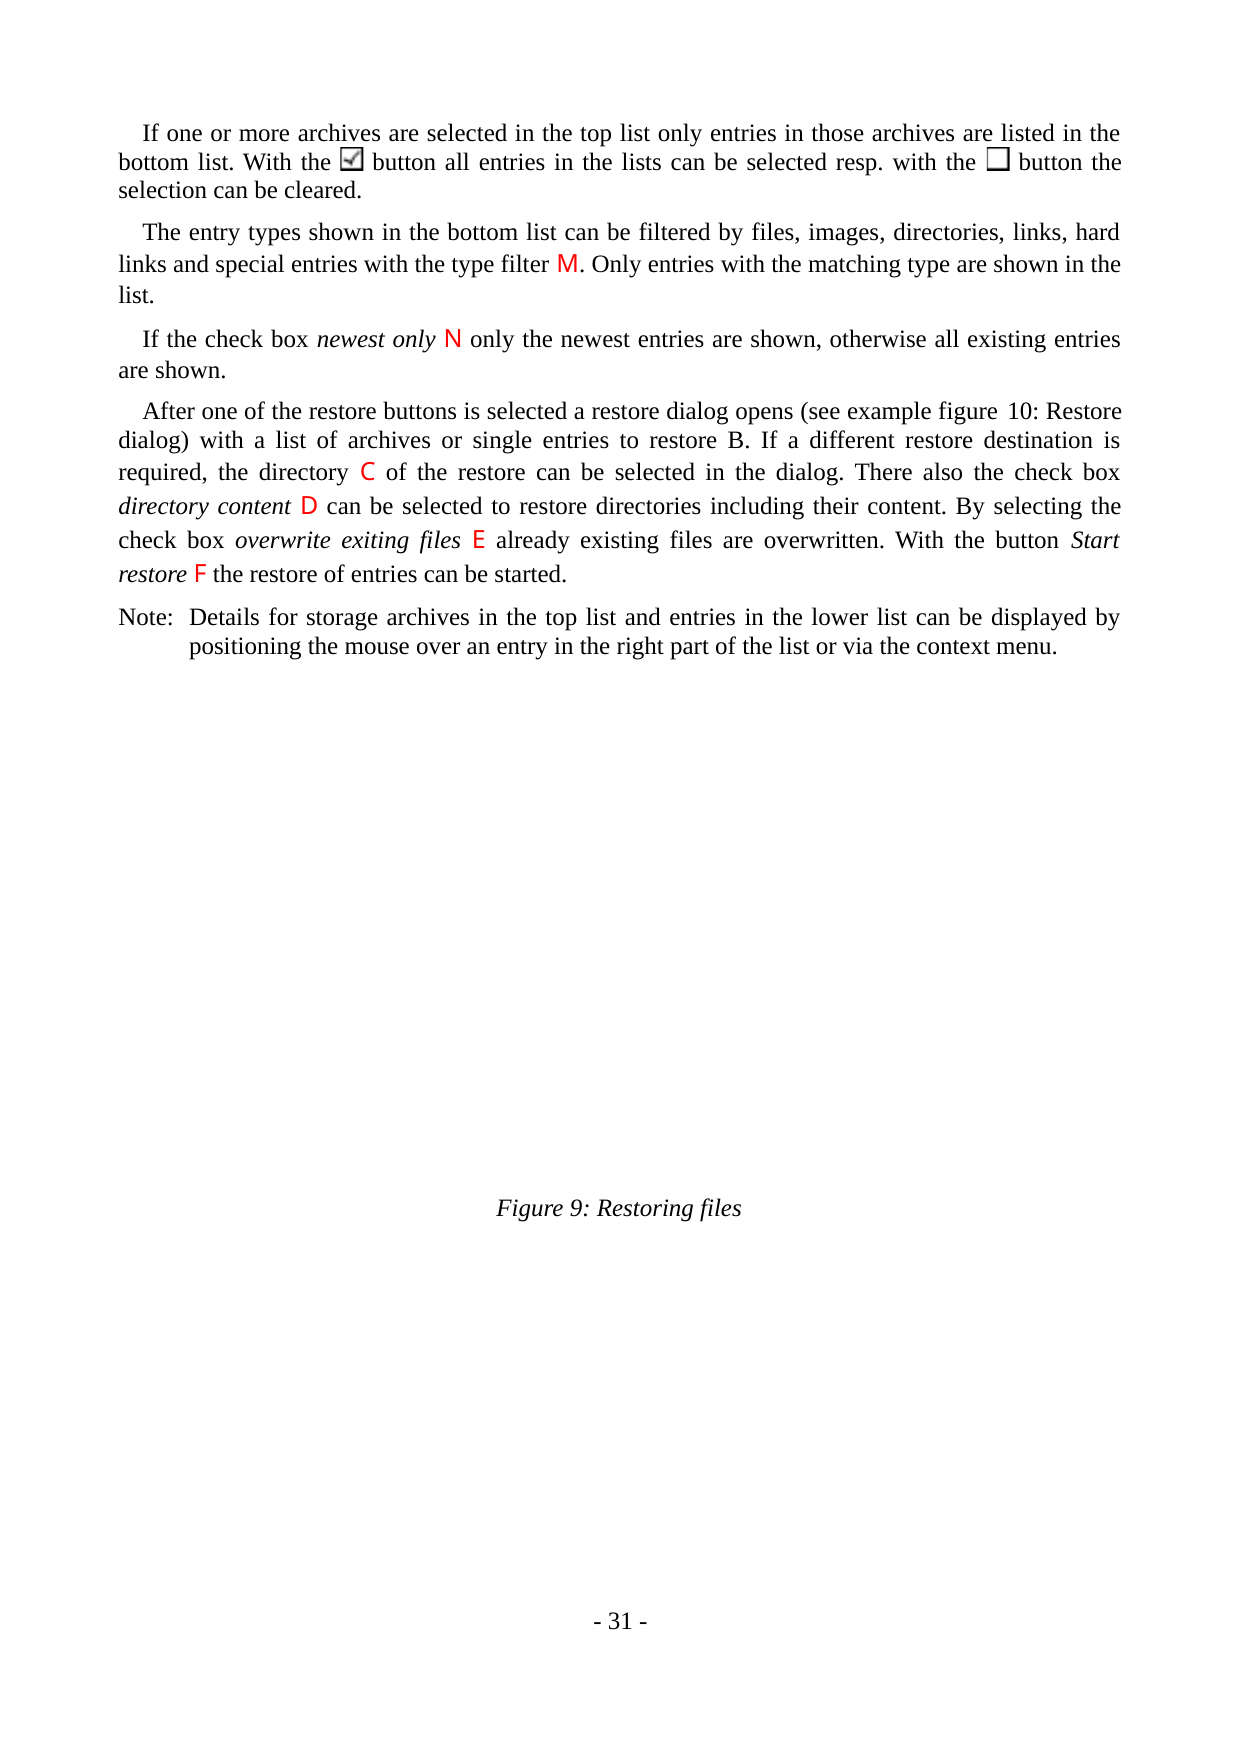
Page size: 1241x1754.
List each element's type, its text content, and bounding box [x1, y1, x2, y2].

text If one or more archives are selected in the top list only entries in those archives are listed in the bottom list. With the button all entries in the lists can be selected resp. with the button the selection can be cleared. [118, 118, 1122, 204]
picture [340, 147, 364, 171]
text After one of the restore buttons is selected a restore dialog opens (see example figure 10: Restore dialog) with a list of archives or single entries to restore B. If a different restore destination is required, the directory C of the restore can be selected in the dialog. There also the check box directory content D can be selected to restore directories including their content. By selecting the check box overwrite exiting files E already existing files are overwritten. With the button Start restore F the restore of entries can be started. [118, 396, 1122, 590]
text Figure 9: Restoring files [322, 708, 918, 1222]
picture [986, 147, 1010, 171]
text Note: Details for storage archives in the top list and entries in the lower list can be displayed by positioning the mouse over an entry in the right part of the list or via the context menu. [118, 602, 1122, 660]
text If the check box newest only N only the newest entries are shown, otherwise all existing entries are shown. [118, 321, 1122, 384]
text The entry types shown in the bottom list can be filtered by files, images, directories, links, hard links and special entries with the type filter M. Only entries with the matching type are shown in the list. [118, 217, 1122, 308]
